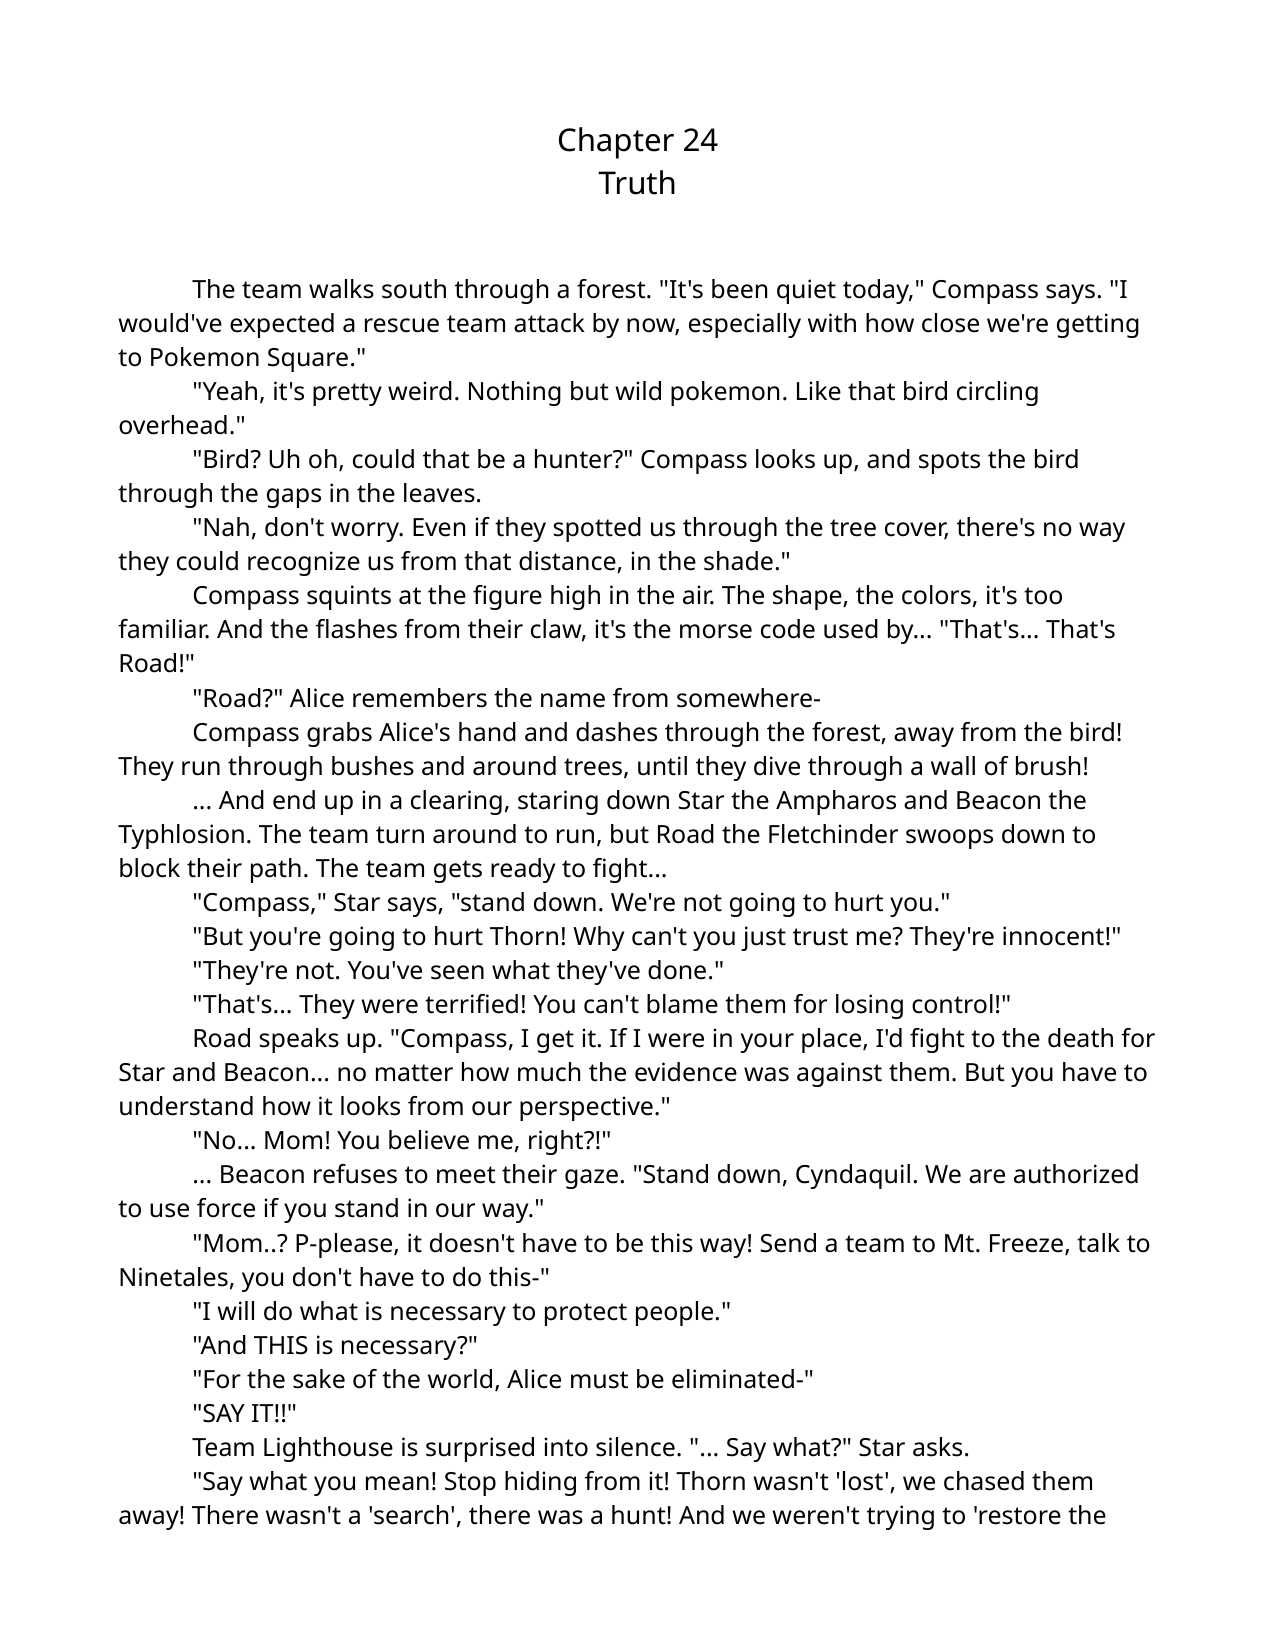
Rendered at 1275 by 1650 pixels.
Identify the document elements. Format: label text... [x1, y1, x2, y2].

text ... Beacon refuses to meet their gaze. "Stand down, Cyndaquil. We are authorized to use force if you stand in our way." [118, 1157, 1157, 1225]
text "Compass," Star says, "stand down. We're not going to hurt you." [118, 884, 1157, 919]
text "Say what you mean! Stop hiding from it! Thorn wasn't 'lost', we chased them away! There wasn't a 'search', there was a hunt! And we weren't trying to 'restore the [118, 1464, 1157, 1532]
text "Bird? Uh oh, could that be a hunter?" Compass looks up, and spots the bird through the gaps in the leaves. [118, 442, 1157, 510]
text Team Lighthouse is surprised into silence. "... Say what?" Star asks. [118, 1429, 1157, 1464]
text "And THIS is necessary?" [118, 1327, 1157, 1361]
text ... And end up in a clearing, staring down Star the Ampharos and Beacon the Typhlosion. The team turn around to run, but Road the Fletchinder swoops down to block their path. The team gets ready to fight... [118, 782, 1157, 884]
text "Nah, don't worry. Even if they spotted us through the tree cover, there's no way they could recognize us from that distance, in the shade." [118, 510, 1157, 578]
text "But you're going to hurt Thorn! Why can't you just trust me? They're innocent!" [118, 919, 1157, 953]
text "Road?" Alice remembers the name from somewhere- [118, 680, 1157, 714]
text Compass squints at the figure high in the air. The shape, the colors, it's too familiar. And the flashes from their claw, it's the morse code used by... "That's... That's Road!" [118, 578, 1157, 680]
text "SAY IT!!" [118, 1396, 1157, 1429]
text The team walks south through a forest. "It's been quiet today," Compass says. "I would've expected a rescue team attack by now, especially with how close we're getting to Pokemon Square." [118, 271, 1157, 374]
text Truth [118, 161, 1157, 203]
text Chapter 24 [118, 118, 1157, 161]
text "No... Mom! You believe me, right?!" [118, 1123, 1157, 1157]
text "That's... They were terrified! You can't blame them for losing control!" [118, 987, 1157, 1021]
text "Yeah, it's pretty weird. Nothing but wild pokemon. Like that bird circling overhead." [118, 374, 1157, 442]
text "For the sake of the world, Alice must be eliminated-" [118, 1361, 1157, 1396]
text Compass grabs Alice's hand and dashes through the forest, away from the bird! They run through bushes and around trees, until they dive through a wall of brush! [118, 714, 1157, 782]
text "I will do what is necessary to protect people." [118, 1293, 1157, 1327]
text Road speaks up. "Compass, I get it. If I were in your place, I'd fight to the death for Star and Beacon... no matter how much the evidence was against them. But you have to understand how it looks from our perspective." [118, 1021, 1157, 1123]
text "They're not. You've seen what they've done." [118, 953, 1157, 987]
text "Mom..? P-please, it doesn't have to be this way! Send a team to Mt. Freeze, talk to Ninetales, you don't have to do this-" [118, 1225, 1157, 1293]
